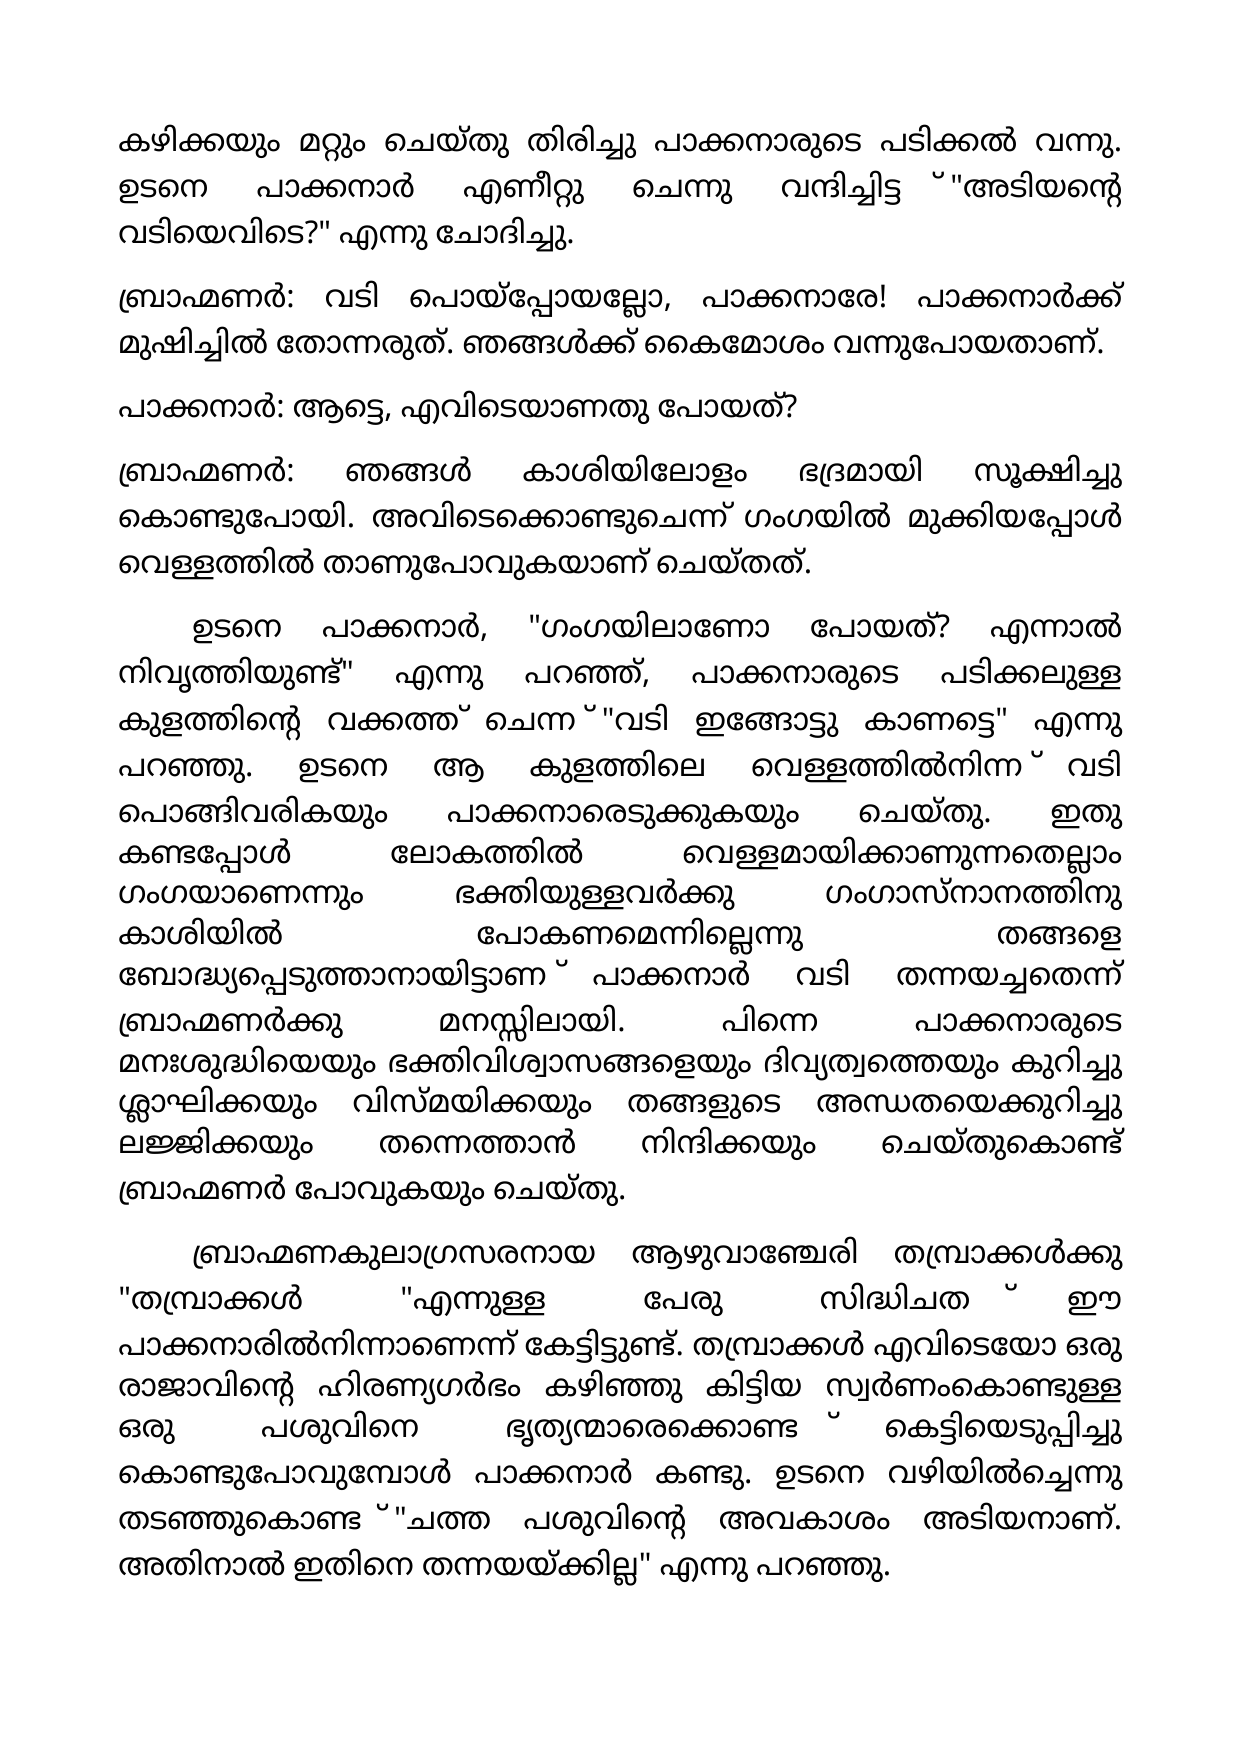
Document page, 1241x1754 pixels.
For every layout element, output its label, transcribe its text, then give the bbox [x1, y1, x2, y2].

text പാക്കനാർ: ആട്ടെ, എവിടെയാണതു പോയത്? [118, 384, 1122, 430]
text ഉടനെ പാക്കനാർ, "ഗംഗയിലാണോ പോയത്? എന്നാൽ നിവൃത്തിയുണ്ട്" എന്നു പറഞ്ഞ്, പാക്കനാരുടെ പടിക്കലുള്ള കുളത്തിന്റെ വക്കത്ത് ചെന്ന് "വടി ഇങ്ങോട്ടു കാണട്ടെ" എന്നു പറഞ്ഞു. ഉടനെ ആ കുളത്തിലെ വെള്ളത്തിൽനിന്ന് വടി പൊങ്ങിവരികയും പാക്കനാരെടുക്കുകയും ചെയ്തു. ഇതു കണ്ടപ്പോൾ ലോകത്തിൽ വെള്ളമായിക്കാണുന്നതെല്ലാം ഗംഗയാണെന്നും ഭക്തിയുള്ളവർക്കു ഗംഗാസ്നാനത്തിനു കാശിയിൽ പോകണമെന്നില്ലെന്നു തങ്ങളെ ബോദ്ധ്യപ്പെടുത്താനായിട്ടാണ് പാക്കനാർ വടി തന്നയച്ചതെന്ന് ബ്രാഹ്മണർക്കു മനസ്സിലായി. പിന്നെ പാക്കനാരുടെ മനഃശുദ്ധിയെയും ഭക്തിവിശ്വാസങ്ങളെയും ദിവ്യത്വത്തെയും കുറിച്ചു ശ്ലാഘിക്കയും വിസ്മയിക്കയും തങ്ങളുടെ അന്ധതയെക്കുറിച്ചു ലജ്ജിക്കയും തന്നെത്താൻ നിന്ദിക്കയും ചെയ്തുകൊണ്ട് ബ്രാഹ്മണർ പോവുകയും ചെയ്തു. [118, 604, 1122, 1212]
text ബ്രാഹ്മണർ: വടി പൊയ്പ്പോയല്ലോ, പാക്കനാരേ! പാക്കനാർക്ക് മുഷിച്ചിൽ തോന്നരുത്. ഞങ്ങൾക്ക് കൈമോശം വന്നുപോയതാണ്. [118, 274, 1122, 367]
text കഴിക്കയും മറ്റും ചെയ്തു തിരിച്ചു പാക്കനാരുടെ പടിക്കൽ വന്നു. ഉടനെ പാക്കനാർ എണീറ്റു ചെന്നു വന്ദിച്ചിട്ട് "അടിയന്റെ വടിയെവിടെ?" എന്നു ചോദിച്ചു. [118, 118, 1122, 257]
text ബ്രാഹ്മണർ: ഞങ്ങൾ കാശിയിലോളം ഭദ്രമായി സൂക്ഷിച്ചു കൊണ്ടുപോയി. അവിടെക്കൊണ്ടുചെന്ന് ഗംഗയിൽ മുക്കിയപ്പോൾ വെള്ളത്തിൽ താണുപോവുകയാണ് ചെയ്തത്. [118, 448, 1122, 587]
text ബ്രാഹ്മണകുലാഗ്രസരനായ ആഴുവാഞ്ചേരി തമ്പ്രാക്കൾക്കു "തമ്പ്രാക്കൾ "എന്നുള്ള പേരു സിദ്ധിചത് ഈ പാക്കനാരിൽനിന്നാണെന്ന് കേട്ടിട്ടുണ്ട്. തമ്പ്രാക്കൾ എവിടെയോ ഒരു രാജാവിന്റെ ഹിരണ്യഗർഭം കഴിഞ്ഞു കിട്ടിയ സ്വർണംകൊണ്ടുള്ള ഒരു പശുവിനെ ഭൃത്യന്മാരെക്കൊണ്ട് കെട്ടിയെടുപ്പിച്ചു കൊണ്ടുപോവുമ്പോൾ പാക്കനാർ കണ്ടു. ഉടനെ വഴിയിൽച്ചെന്നു തടഞ്ഞുകൊണ്ട് "ചത്ത പശുവിന്റെ അവകാശം അടിയനാണ്. അതിനാൽ ഇതിനെ തന്നയയ്ക്കില്ല" എന്നു പറഞ്ഞു. [118, 1230, 1122, 1588]
